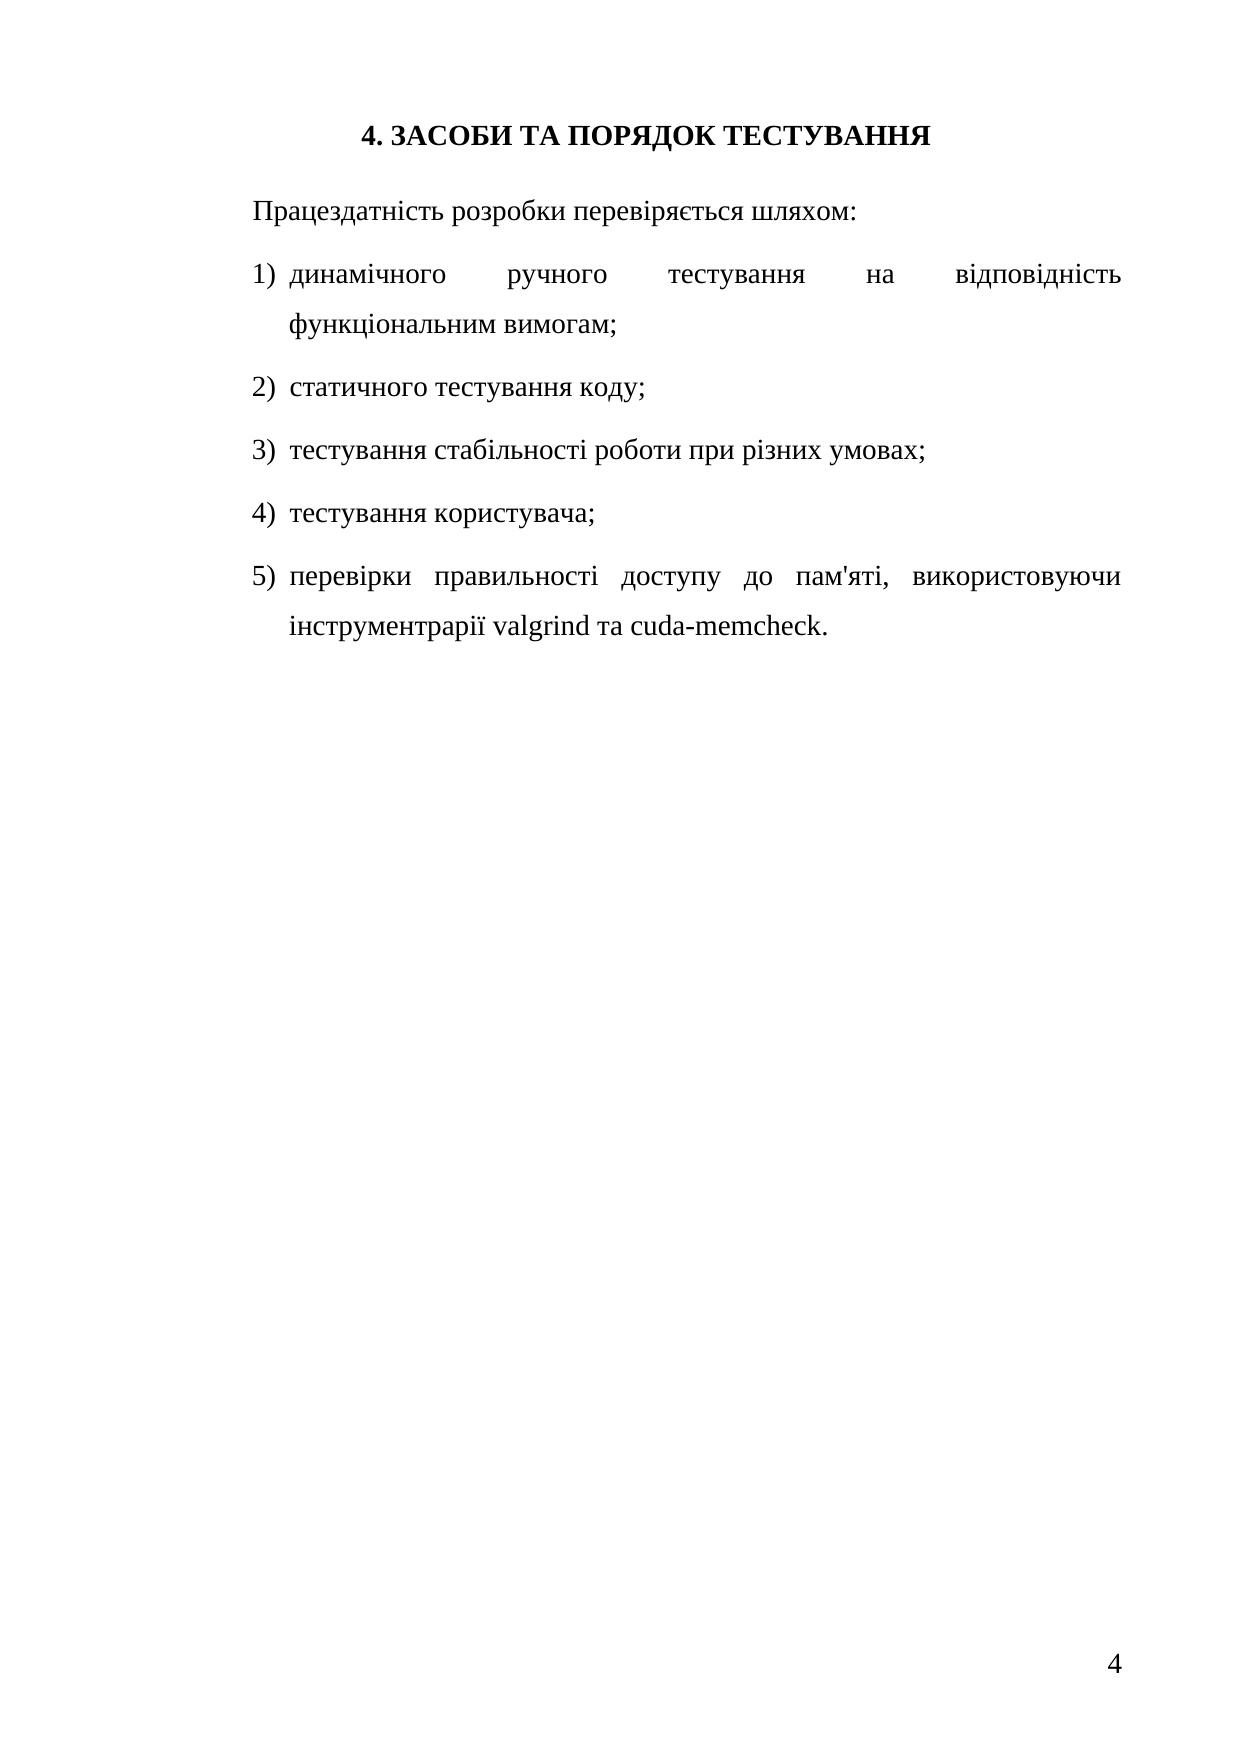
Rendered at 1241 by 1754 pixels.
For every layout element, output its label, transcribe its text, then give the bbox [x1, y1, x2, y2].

list тестування користувача; [252, 495, 1122, 528]
text Працездатність розробки перевіряється шляхом: [177, 193, 1122, 227]
list тестування стабільності роботи при різних умовах; [252, 432, 1122, 466]
list статичного тестування коду; [252, 369, 1122, 403]
list динамічного ручного тестування на відповідність функціональним вимогам; [252, 256, 1122, 340]
list перевірки правильності доступу до пам'яті, використовуючи інструментрарії valgrind та cuda-memcheck. [252, 558, 1122, 642]
text 4. ЗАСОБИ ТА ПОРЯДОК ТЕСТУВАННЯ [177, 118, 1122, 152]
